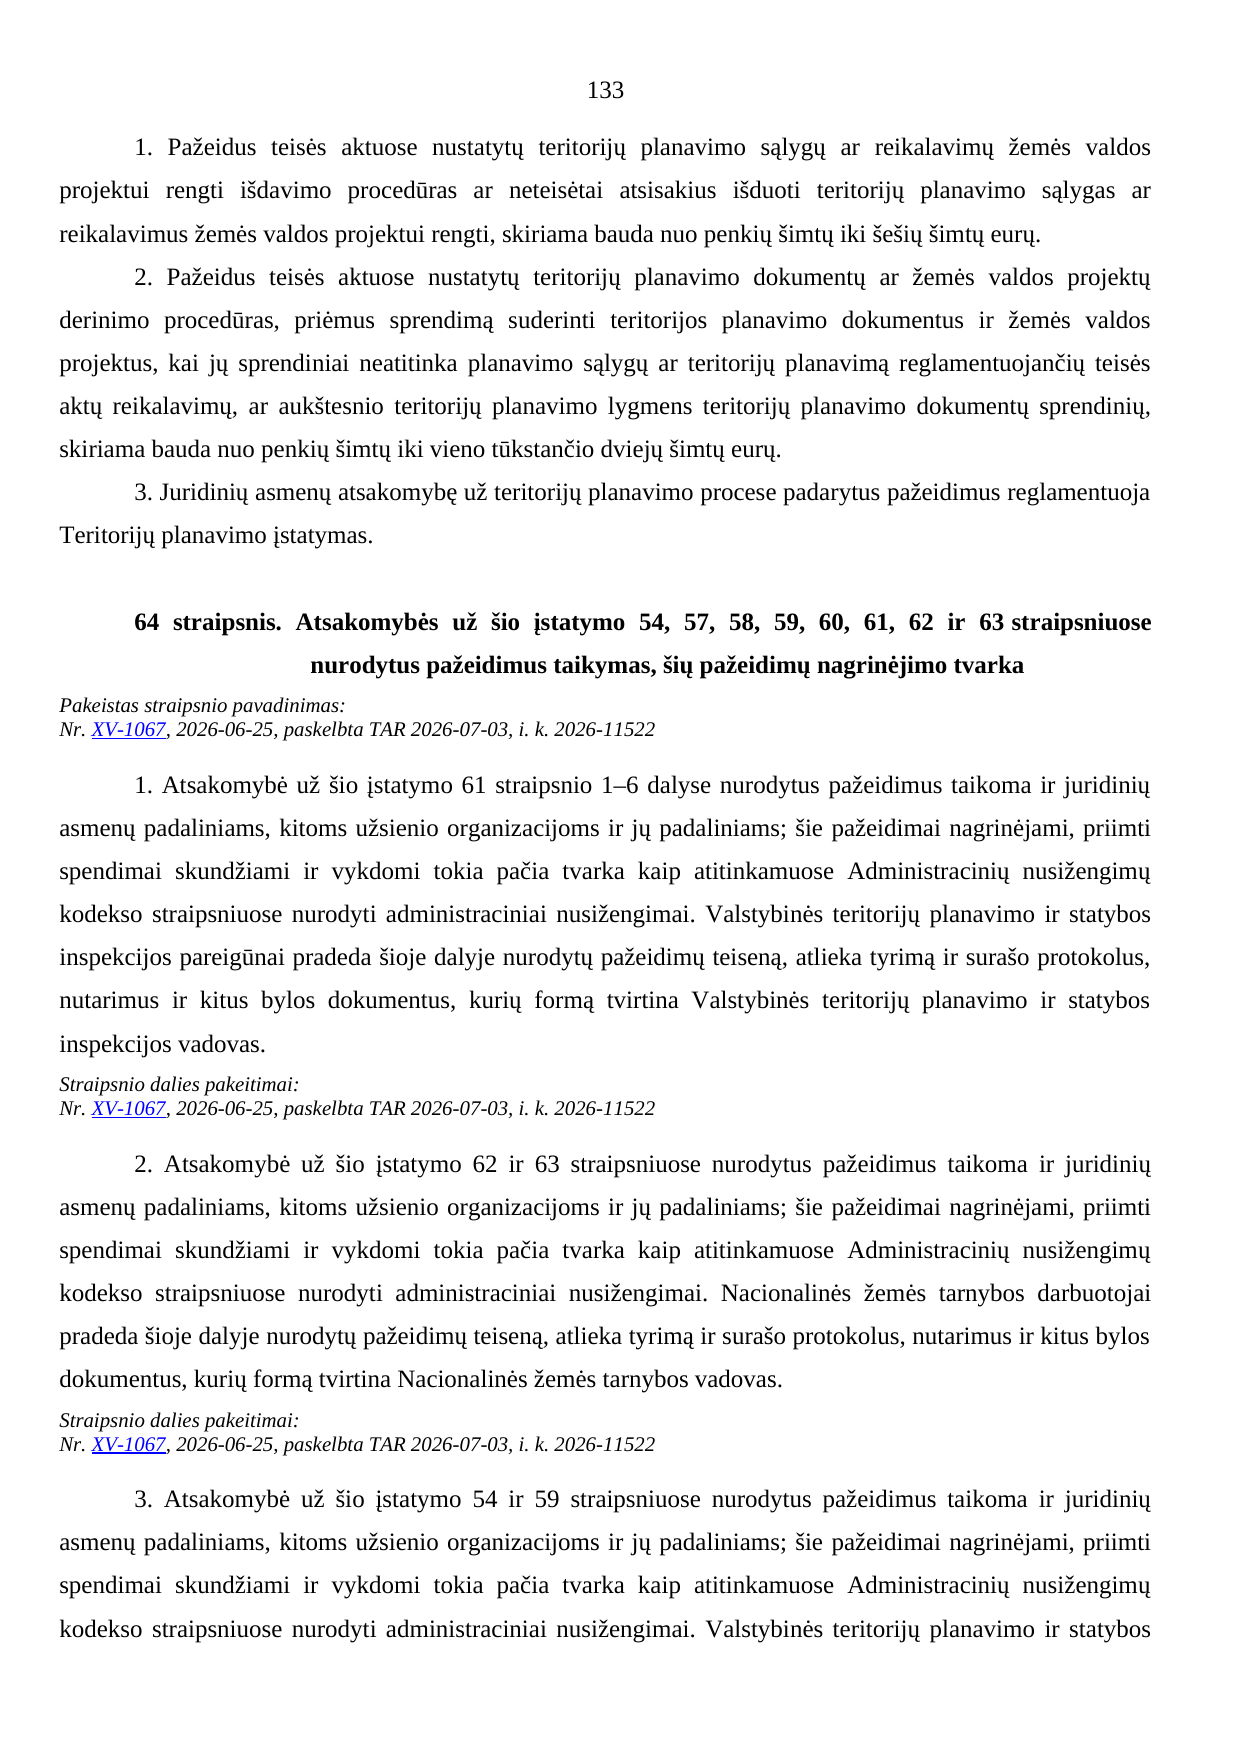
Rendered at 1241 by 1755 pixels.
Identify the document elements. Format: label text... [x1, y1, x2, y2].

text Nr. XV-1067, 2026-06-25, paskelbta TAR 2026-07-03, i. k. 2026-11522 [59, 717, 1152, 741]
text Nr. XV-1067, 2026-06-25, paskelbta TAR 2026-07-03, i. k. 2026-11522 [59, 1096, 1152, 1120]
text Straipsnio dalies pakeitimai: [59, 1407, 1152, 1432]
text 1. Atsakomybė už šio įstatymo 61 straipsnio 1–6 dalyse nurodytus pažeidimus taikoma ir juridinių asmenų padaliniams, kitoms užsienio organizacijoms ir jų padaliniams; šie pažeidimai nagrinėjami, priimti spendimai skundžiami ir vykdomi tokia pačia tvarka kaip atitinkamuose Administracinių nusižengimų kodekso straipsniuose nurodyti administraciniai nusižengimai. Valstybinės teritorijų planavimo ir statybos inspekcijos pareigūnai pradeda šioje dalyje nurodytų pažeidimų teiseną, atlieka tyrimą ir surašo protokolus, nutarimus ir kitus bylos dokumentus, kurių formą tvirtina Valstybinės teritorijų planavimo ir statybos inspekcijos vadovas. [59, 770, 1152, 1057]
text Nr. XV-1067, 2026-06-25, paskelbta TAR 2026-07-03, i. k. 2026-11522 [59, 1432, 1152, 1456]
text 3. Atsakomybė už šio įstatymo 54 ir 59 straipsniuose nurodytus pažeidimus taikoma ir juridinių asmenų padaliniams, kitoms užsienio organizacijoms ir jų padaliniams; šie pažeidimai nagrinėjami, priimti spendimai skundžiami ir vykdomi tokia pačia tvarka kaip atitinkamuose Administracinių nusižengimų kodekso straipsniuose nurodyti administraciniai nusižengimai. Valstybinės teritorijų planavimo ir statybos [59, 1484, 1152, 1642]
text 64 straipsnis. Atsakomybės už šio įstatymo 54, 57, 58, 59, 60, 61, 62 ir 63 straipsniuose nurodytus pažeidimus taikymas, šių pažeidimų nagrinėjimo tvarka [134, 607, 1152, 679]
text 1. Pažeidus teisės aktuose nustatytų teritorijų planavimo sąlygų ar reikalavimų žemės valdos projektui rengti išdavimo procedūras ar neteisėtai atsisakius išduoti teritorijų planavimo sąlygas ar reikalavimus žemės valdos projektui rengti, skiriama bauda nuo penkių šimtų iki šešių šimtų eurų. [59, 132, 1152, 247]
text Pakeistas straipsnio pavadinimas: [59, 693, 1152, 717]
text 2. Pažeidus teisės aktuose nustatytų teritorijų planavimo dokumentų ar žemės valdos projektų derinimo procedūras, priėmus sprendimą suderinti teritorijos planavimo dokumentus ir žemės valdos projektus, kai jų sprendiniai neatitinka planavimo sąlygų ar teritorijų planavimą reglamentuojančių teisės aktų reikalavimų, ar aukštesnio teritorijų planavimo lygmens teritorijų planavimo dokumentų sprendinių, skiriama bauda nuo penkių šimtų iki vieno tūkstančio dviejų šimtų eurų. [59, 262, 1152, 463]
text 3. Juridinių asmenų atsakomybę už teritorijų planavimo procese padarytus pažeidimus reglamentuoja Teritorijų planavimo įstatymas. [59, 477, 1152, 549]
text Straipsnio dalies pakeitimai: [59, 1072, 1152, 1096]
text 2. Atsakomybė už šio įstatymo 62 ir 63 straipsniuose nurodytus pažeidimus taikoma ir juridinių asmenų padaliniams, kitoms užsienio organizacijoms ir jų padaliniams; šie pažeidimai nagrinėjami, priimti spendimai skundžiami ir vykdomi tokia pačia tvarka kaip atitinkamuose Administracinių nusižengimų kodekso straipsniuose nurodyti administraciniai nusižengimai. Nacionalinės žemės tarnybos darbuotojai pradeda šioje dalyje nurodytų pažeidimų teiseną, atlieka tyrimą ir surašo protokolus, nutarimus ir kitus bylos dokumentus, kurių formą tvirtina Nacionalinės žemės tarnybos vadovas. [59, 1149, 1152, 1393]
